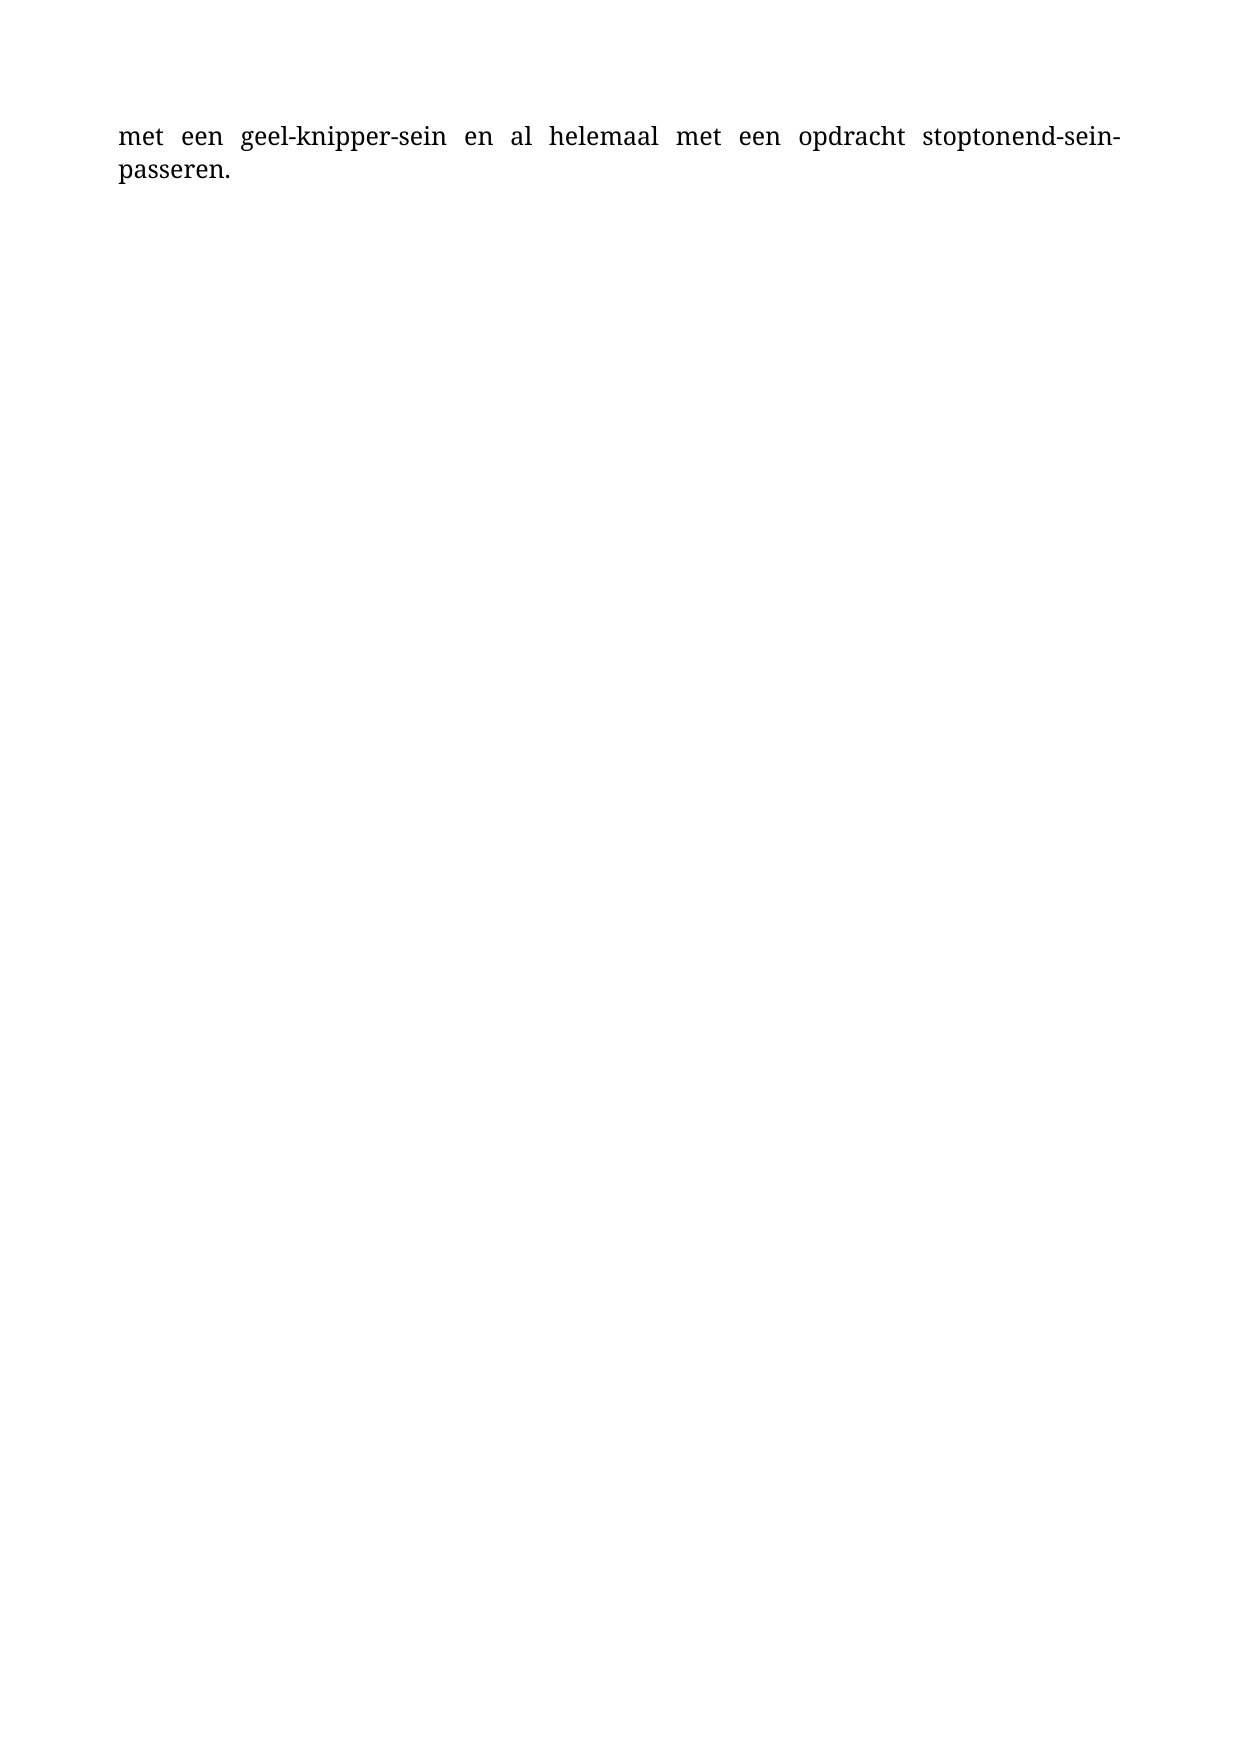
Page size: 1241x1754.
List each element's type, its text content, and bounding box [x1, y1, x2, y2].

text met een geel-knipper-sein en al helemaal met een opdracht stoptonend-sein-passeren. [118, 118, 1122, 186]
